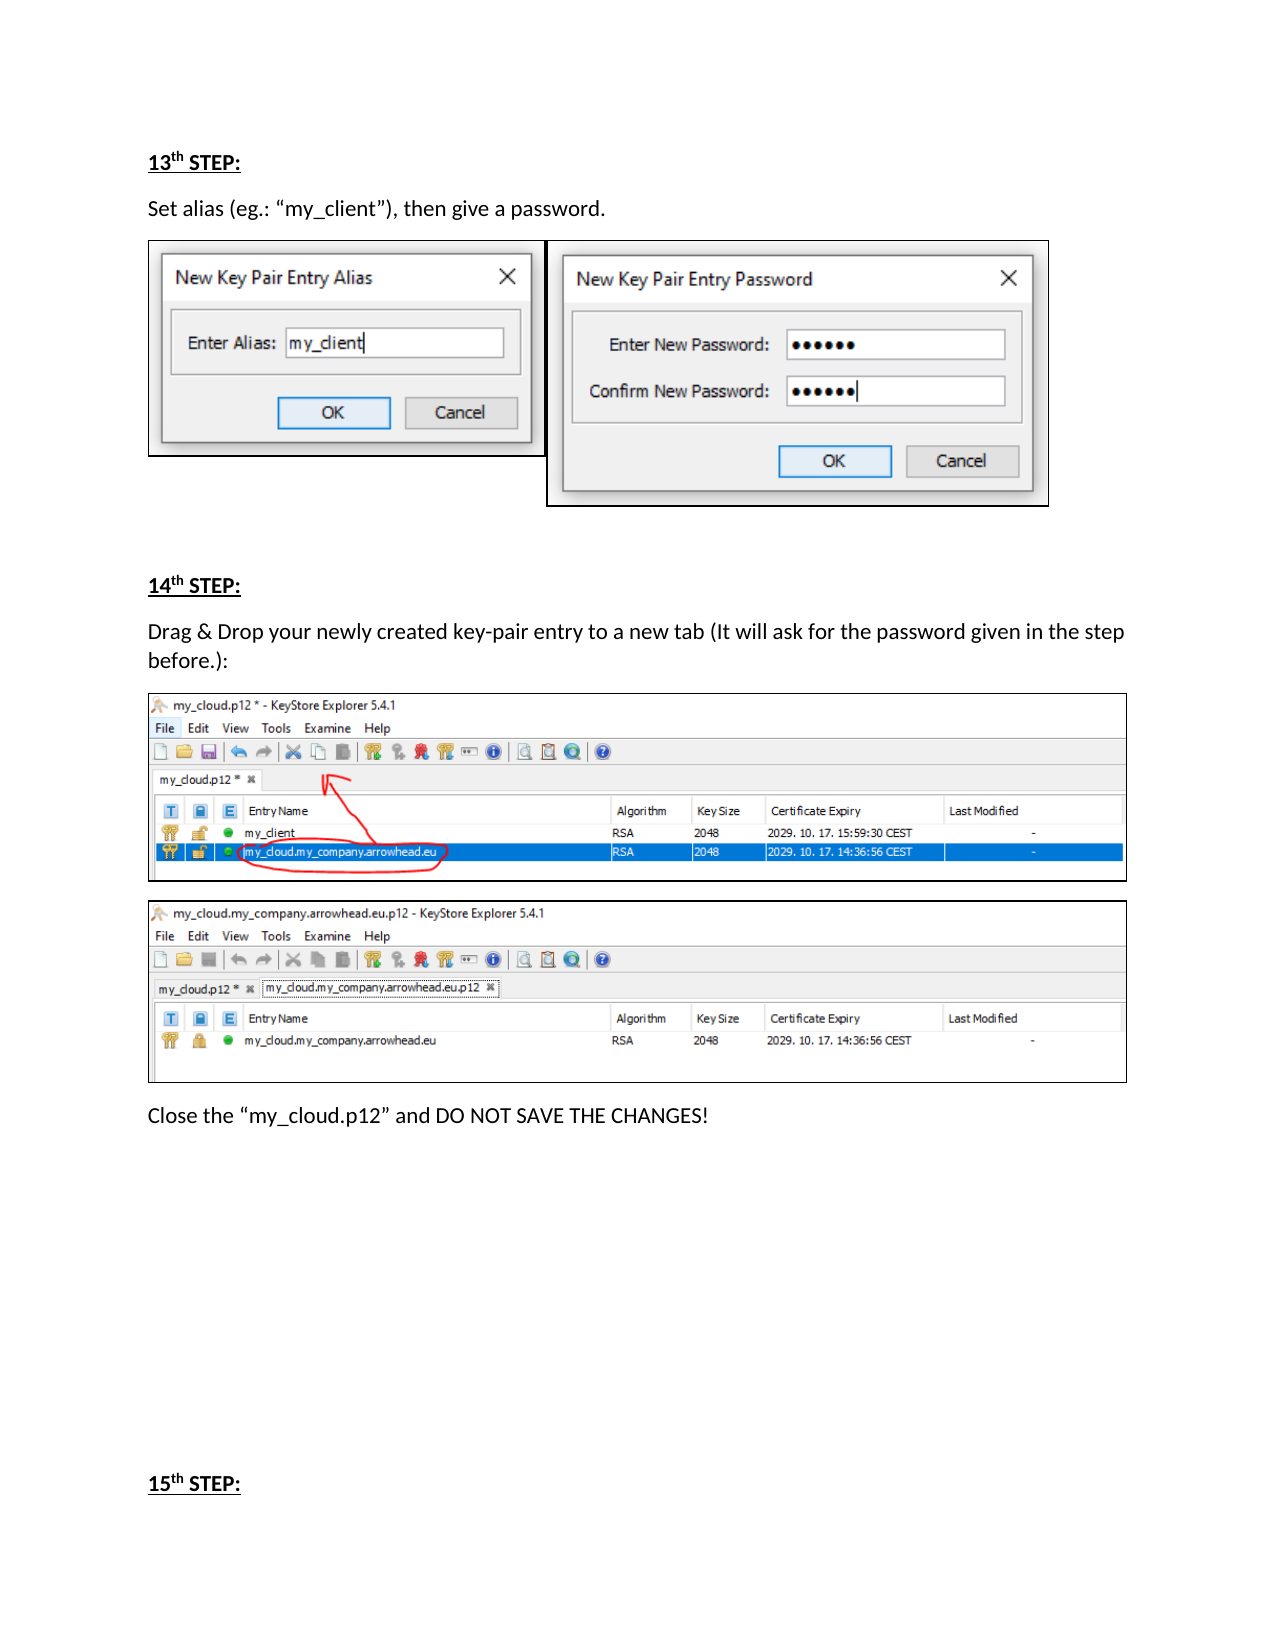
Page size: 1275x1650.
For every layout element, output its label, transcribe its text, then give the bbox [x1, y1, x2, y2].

text 15th STEP: [148, 1469, 1127, 1498]
text Set alias (eg.: “my_client”), then give a password. [148, 194, 1127, 222]
text 14th STEP: [148, 571, 1127, 599]
text Drag & Drop your newly created key-pair entry to a new tab (It will ask for the password given in the step before.): [148, 617, 1127, 674]
text 13th STEP: [148, 148, 1127, 176]
text Close the “my_cloud.p12” and DO NOT SAVE THE CHANGES! [148, 1101, 1127, 1129]
